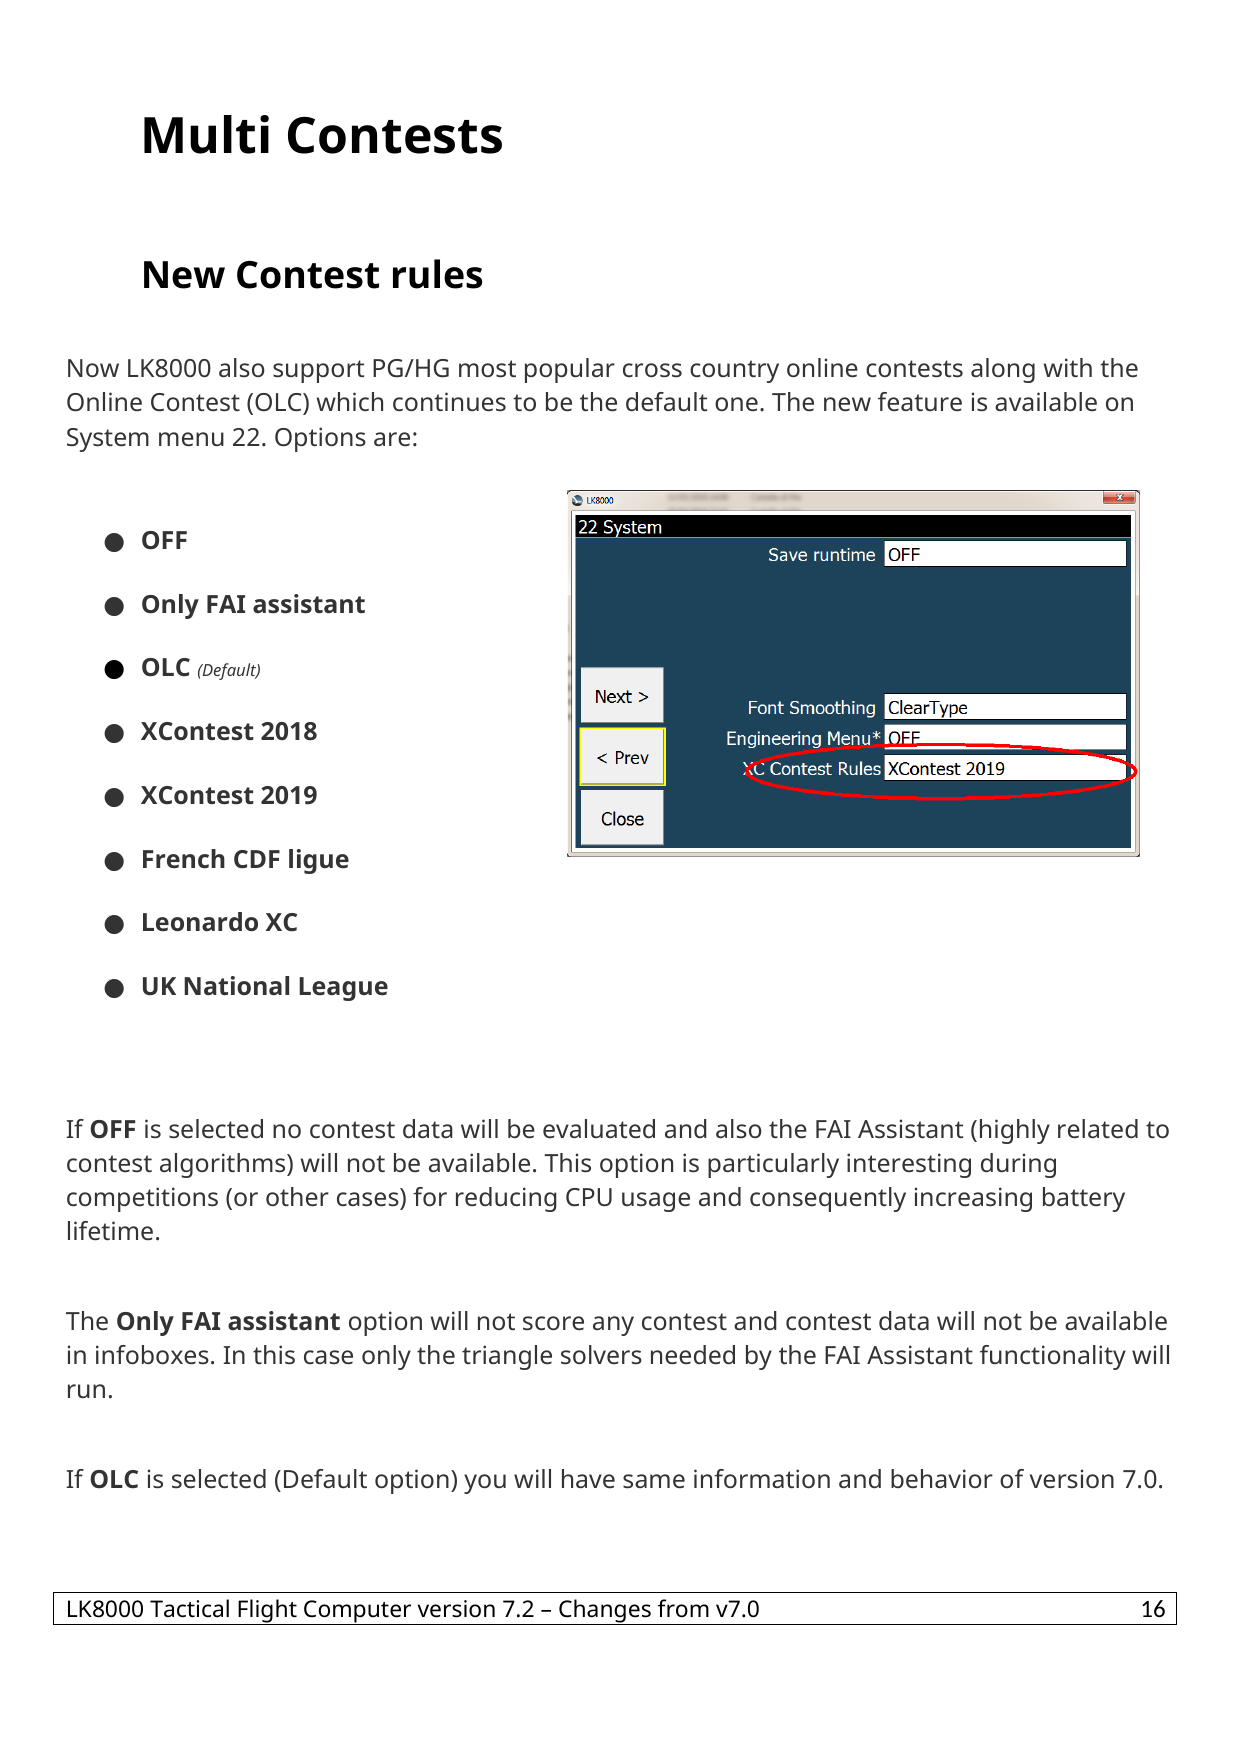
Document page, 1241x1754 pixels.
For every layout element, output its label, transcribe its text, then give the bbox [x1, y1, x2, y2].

text The Only FAI assistant option will not score any contest and contest data will not be available in infoboxes. In this case only the triangle solvers needed by the FAI Assistant functionality will run. [66, 1304, 1181, 1406]
list OFF [103, 512, 567, 563]
list French CDF ligue [103, 831, 1181, 882]
list [1140, 703, 1181, 755]
list XContest 2019 [103, 767, 567, 818]
list Leonardo XC [103, 895, 1181, 946]
text Now LK8000 also support PG/HG most popular cross country online contests along with the Online Contest (OLC) which continues to be the default one. The new feature is available on System menu 22. Options are: [66, 351, 1181, 453]
list Only FAI assistant [103, 576, 567, 627]
list OLC (Default) [103, 640, 567, 691]
picture [567, 490, 1140, 857]
text If OLC is selected (Default option) you will have same information and behavior of version 7.0. [66, 1461, 1181, 1495]
list [1140, 640, 1181, 691]
list UK National League [103, 958, 1181, 1010]
list [1140, 576, 1181, 627]
list [1140, 512, 1181, 563]
text If OFF is selected no contest data will be evaluated and also the FAI Assistant (highly related to contest algorithms) will not be available. This option is particularly interesting during competitions (or other cases) for reducing CPU usage and consequently increasing battery lifetime. [66, 1112, 1181, 1248]
list [1140, 767, 1181, 818]
subtitle New Contest rules [66, 249, 1181, 300]
list XContest 2018 [103, 703, 567, 755]
subtitle Multi Contests [66, 100, 1181, 168]
